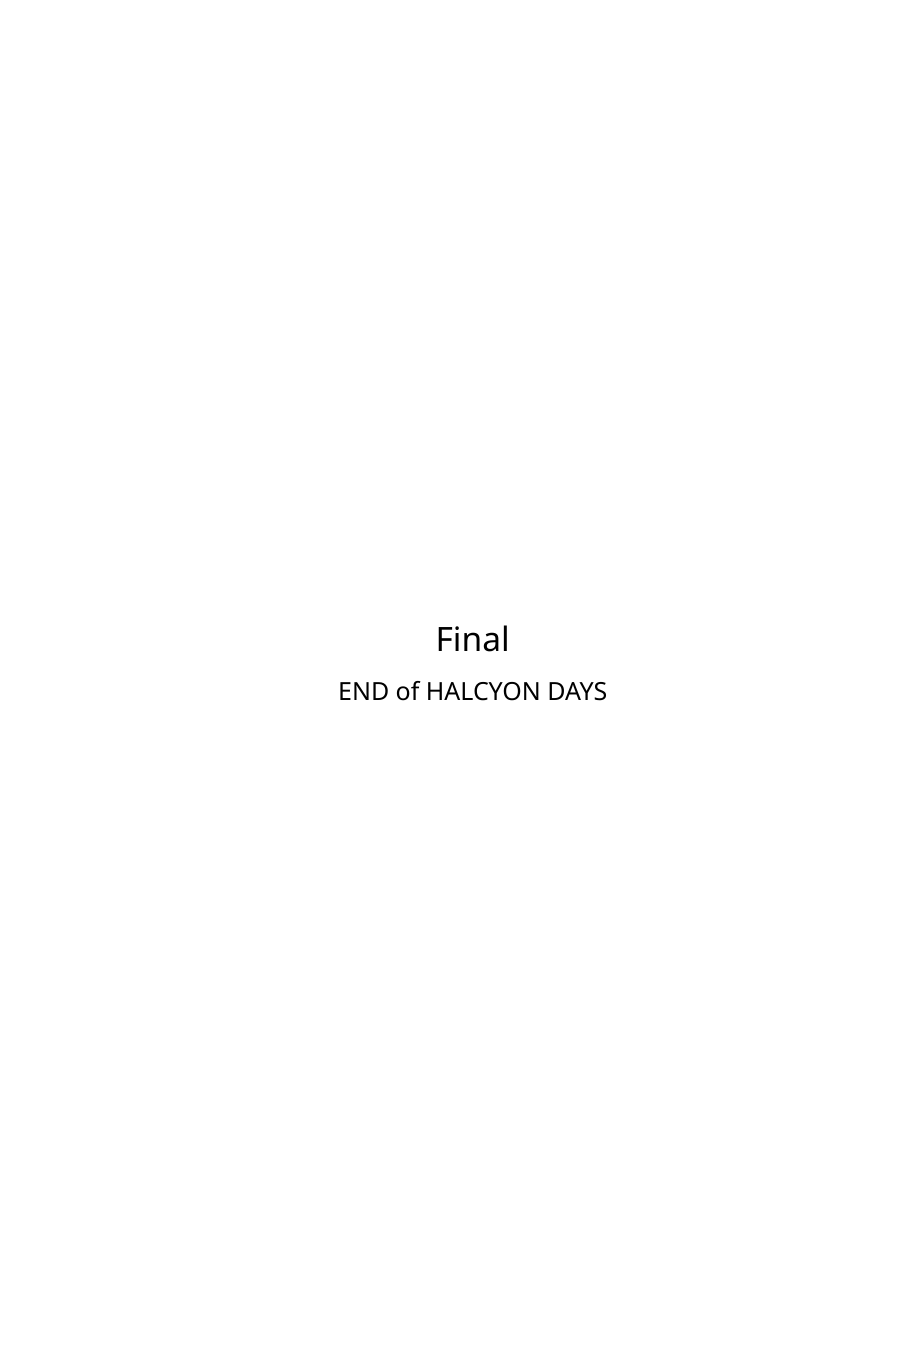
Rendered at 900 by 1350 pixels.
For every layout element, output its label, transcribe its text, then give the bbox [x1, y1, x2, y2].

text END of HALCYON DAYS [120, 673, 825, 707]
subtitle Final [120, 615, 825, 661]
